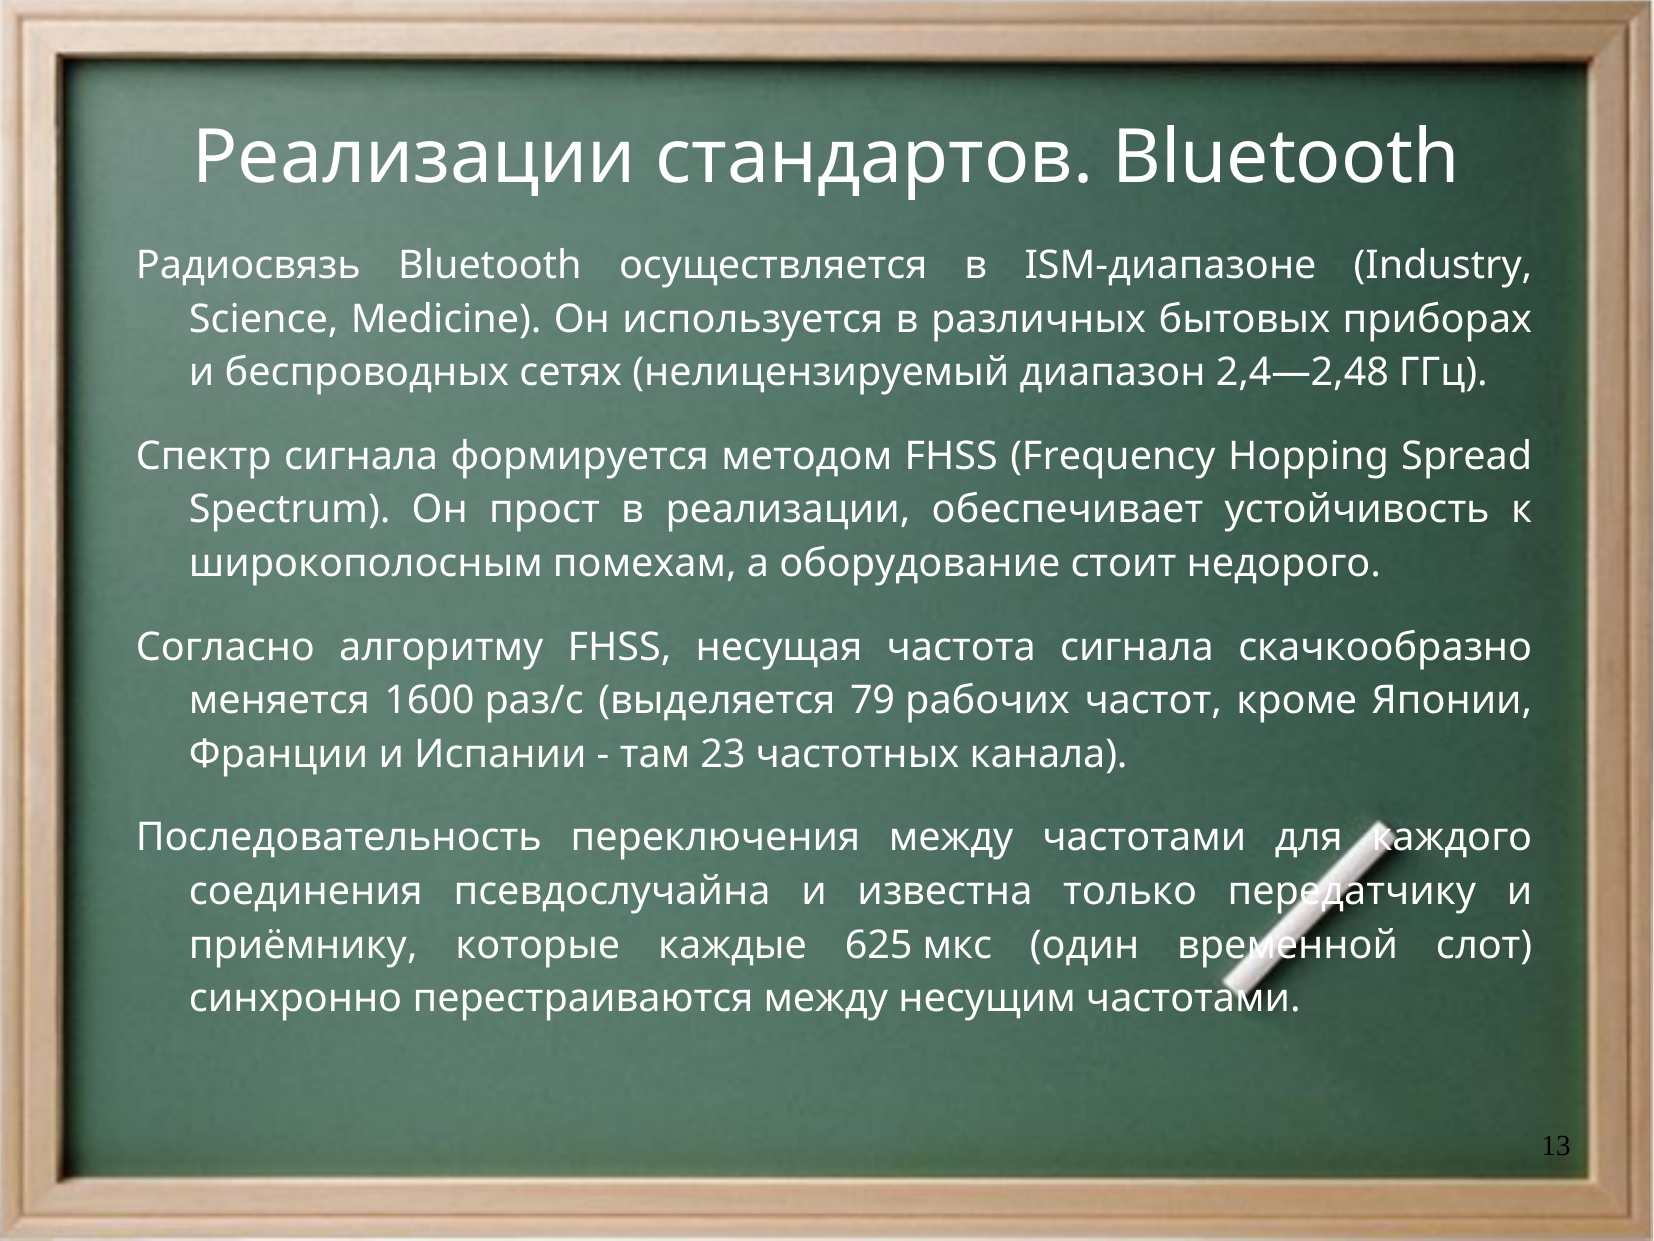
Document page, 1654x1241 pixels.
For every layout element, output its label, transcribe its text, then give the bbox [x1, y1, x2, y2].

list Радиосвязь Bluetooth осуществляется в ISM-диапазоне (Industry, Science, Medicine). Он используется в различных бытовых приборах и беспроводных сетях (нелицензируемый диапазон 2,4—2,48 ГГц). Спектр сигнала формируется методом FHSS (Frequency Hopping Spread Spectrum). Он прост в реализации, обеспечивает устойчивость к широкополосным помехам, а оборудование стоит недорого. Согласно алгоритму FHSS, несущая частота сигнала скачкообразно меняется 1600 раз/с (выделяется 79 рабочих частот, кроме Японии, Франции и Испании - там 23 частотных канала). Последовательность переключения между частотами для каждого соединения псевдослучайна и известна только передатчику и приёмнику, которые каждые 625 мкс (один временной слот) синхронно перестраиваются между несущим частотами. [118, 236, 1534, 1166]
title Реализации стандартов. Bluetooth [82, 49, 1571, 257]
picture [0, 0, 1654, 1241]
